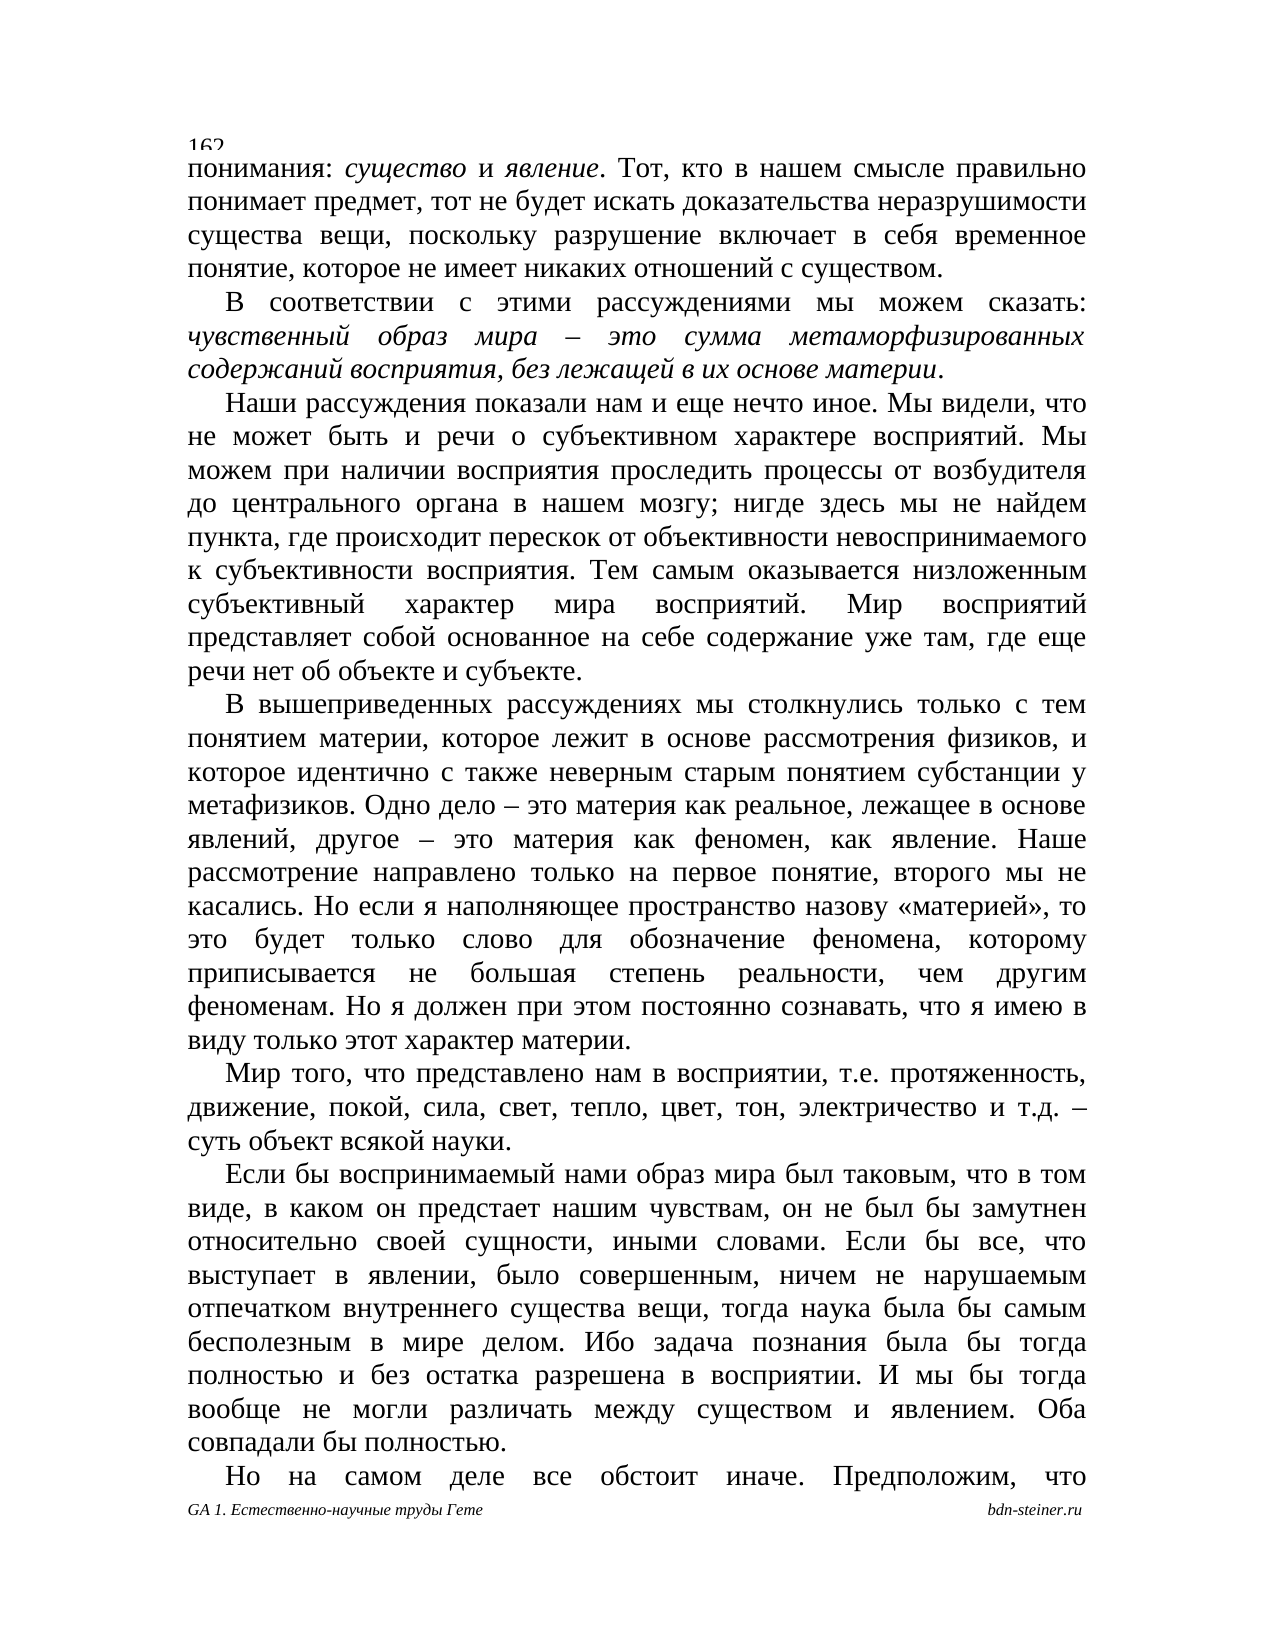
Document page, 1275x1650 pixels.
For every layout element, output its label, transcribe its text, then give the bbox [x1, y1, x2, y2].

text В вышеприведенных рассуждениях мы столкнулись только с тем понятием материи, которое лежит в основе рассмотрения физиков, и которое идентично с также неверным старым понятием субстанции у метафизиков. Одно дело – это материя как реальное, лежащее в основе явлений, другое – это материя как феномен, как явление. Наше рассмотрение направлено только на первое понятие, второго мы не касались. Но если я наполняющее пространство назову «материей», то это будет только слово для обозначение феномена, которому приписывается не большая степень реальности, чем другим феноменам. Но я должен при этом постоянно сознавать, что я имею в виду только этот характер материи. [187, 687, 1087, 1056]
text Наши рассуждения показали нам и еще нечто иное. Мы видели, что не может быть и речи о субъективном характере восприятий. Мы можем при наличии восприятия проследить процессы от возбудителя до центрального органа в нашем мозгу; нигде здесь мы не найдем пункта, где происходит перескок от объективности невоспринимаемого к субъективности восприятия. Тем самым оказывается низложенным субъективный характер мира восприятий. Мир восприятий представляет собой основанное на себе содержание уже там, где еще речи нет об объекте и субъекте. [187, 385, 1087, 687]
text Мир того, что представлено нам в восприятии, т.е. протяженность, движение, покой, сила, свет, тепло, цвет, тон, электричество и т.д. – суть объект всякой науки. [187, 1056, 1087, 1156]
text В соответствии с этими рассуждениями мы можем сказать: чувственный образ мира – это сумма метаморфизированных содержаний восприятия, без лежащей в их основе материи. [187, 284, 1087, 385]
text Но на самом деле все обстоит иначе. Предположим, что [187, 1458, 1087, 1492]
text понимания: существо и явление. Тот, кто в нашем смысле правильно понимает предмет, тот не будет искать доказательства неразрушимости существа вещи, поскольку разрушение включает в себя временное понятие, которое не имеет никаких отношений с существом. [187, 150, 1087, 284]
text Если бы воспринимаемый нами образ мира был таковым, что в том виде, в каком он предстает нашим чувствам, он не был бы замутнен относительно своей сущности, иными словами. Если бы все, что выступает в явлении, было совершенным, ничем не нарушаемым отпечатком внутреннего существа вещи, тогда наука была бы самым бесполезным в мире делом. Ибо задача познания была бы тогда полностью и без остатка разрешена в восприятии. И мы бы тогда вообще не могли различать между существом и явлением. Оба совпадали бы полностью. [187, 1156, 1087, 1458]
